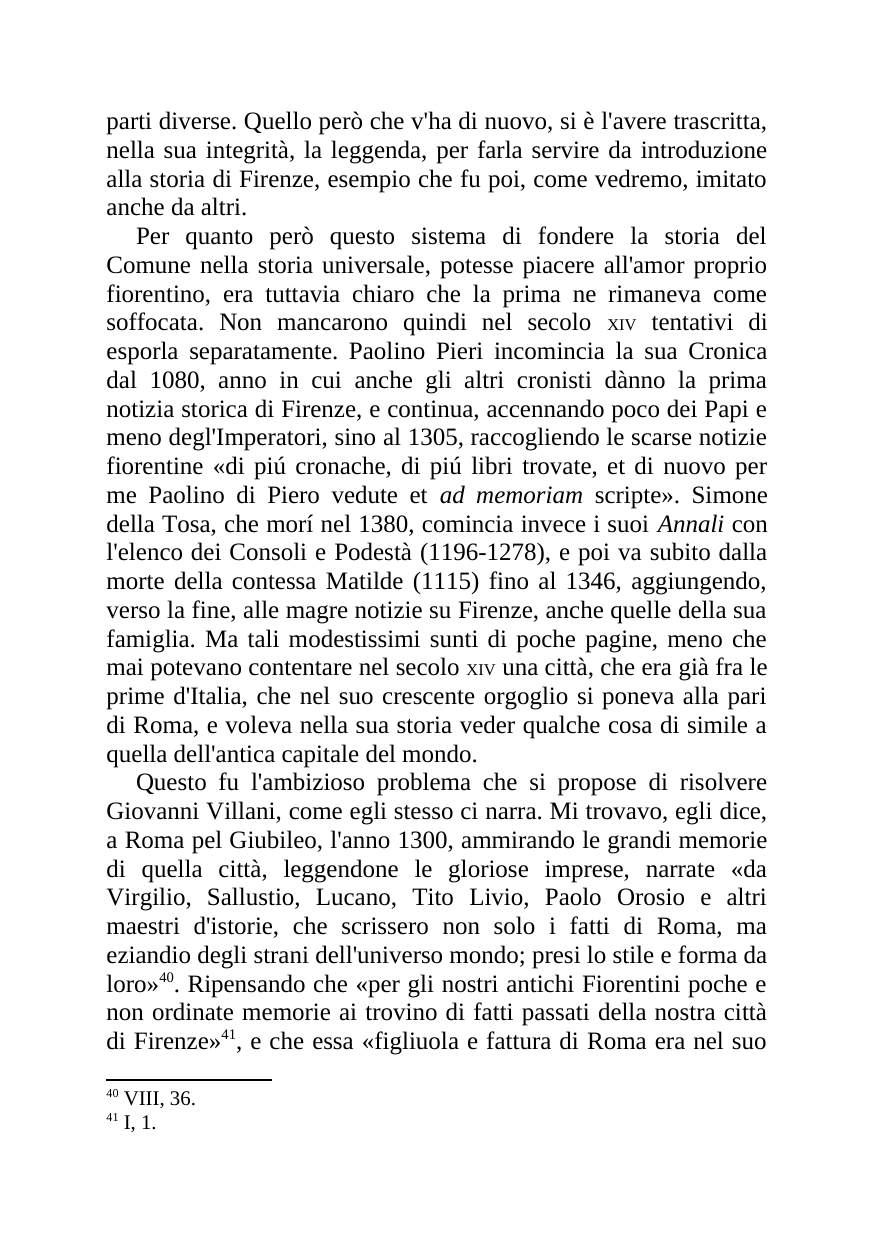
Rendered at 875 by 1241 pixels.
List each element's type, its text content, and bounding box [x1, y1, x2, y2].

text I, 1. [106, 1110, 768, 1134]
text parti diverse. Quello però che v'ha di nuovo, si è l'avere trascritta, nella sua integrità, la leggenda, per farla servire da introduzione alla storia di Firenze, esempio che fu poi, come vedremo, imitato anche da altri. [106, 106, 768, 221]
text Questo fu l'ambizioso problema che si propose di risolvere Giovanni Villani, come egli stesso ci narra. Mi trovavo, egli dice, a Roma pel Giubileo, l'anno 1300, ammirando le grandi memorie di quella città, leggendone le gloriose imprese, narrate «da Virgilio, Sallustio, Lucano, Tito Livio, Paolo Orosio e altri maestri d'istorie, che scrissero non solo i fatti di Roma, ma eziandio degli strani dell'universo mondo; presi lo stile e forma da loro». Ripensando che «per gli nostri antichi Fiorentini poche e non ordinate memorie ai trovino di fatti passati della nostra città di Firenze», e che essa «figliuola e fattura di Roma era nel suo [106, 767, 768, 1055]
text Per quanto però questo sistema di fondere la storia del Comune nella storia universale, potesse piacere all'amor proprio fiorentino, era tuttavia chiaro che la prima ne rimaneva come soffocata. Non mancarono quindi nel secolo xiv tentativi di esporla separatamente. Paolino Pieri incomincia la sua Cronica dal 1080, anno in cui anche gli altri cronisti dànno la prima notizia storica di Firenze, e continua, accennando poco dei Papi e meno degl'Imperatori, sino al 1305, raccogliendo le scarse notizie fiorentine «di piú cronache, di piú libri trovate, et di nuovo per me Paolino di Piero vedute et ad memoriam scripte». Simone della Tosa, che morí nel 1380, comincia invece i suoi Annali con l'elenco dei Consoli e Podestà (1196-1278), e poi va subito dalla morte della contessa Matilde (1115) fino al 1346, aggiungendo, verso la fine, alle magre notizie su Firenze, anche quelle della sua famiglia. Ma tali modestissimi sunti di poche pagine, meno che mai potevano contentare nel secolo xiv una città, che era già fra le prime d'Italia, che nel suo crescente orgoglio si poneva alla pari di Roma, e voleva nella sua storia veder qualche cosa di simile a quella dell'antica capitale del mondo. [106, 221, 768, 767]
text VIII, 36. [106, 1086, 768, 1110]
